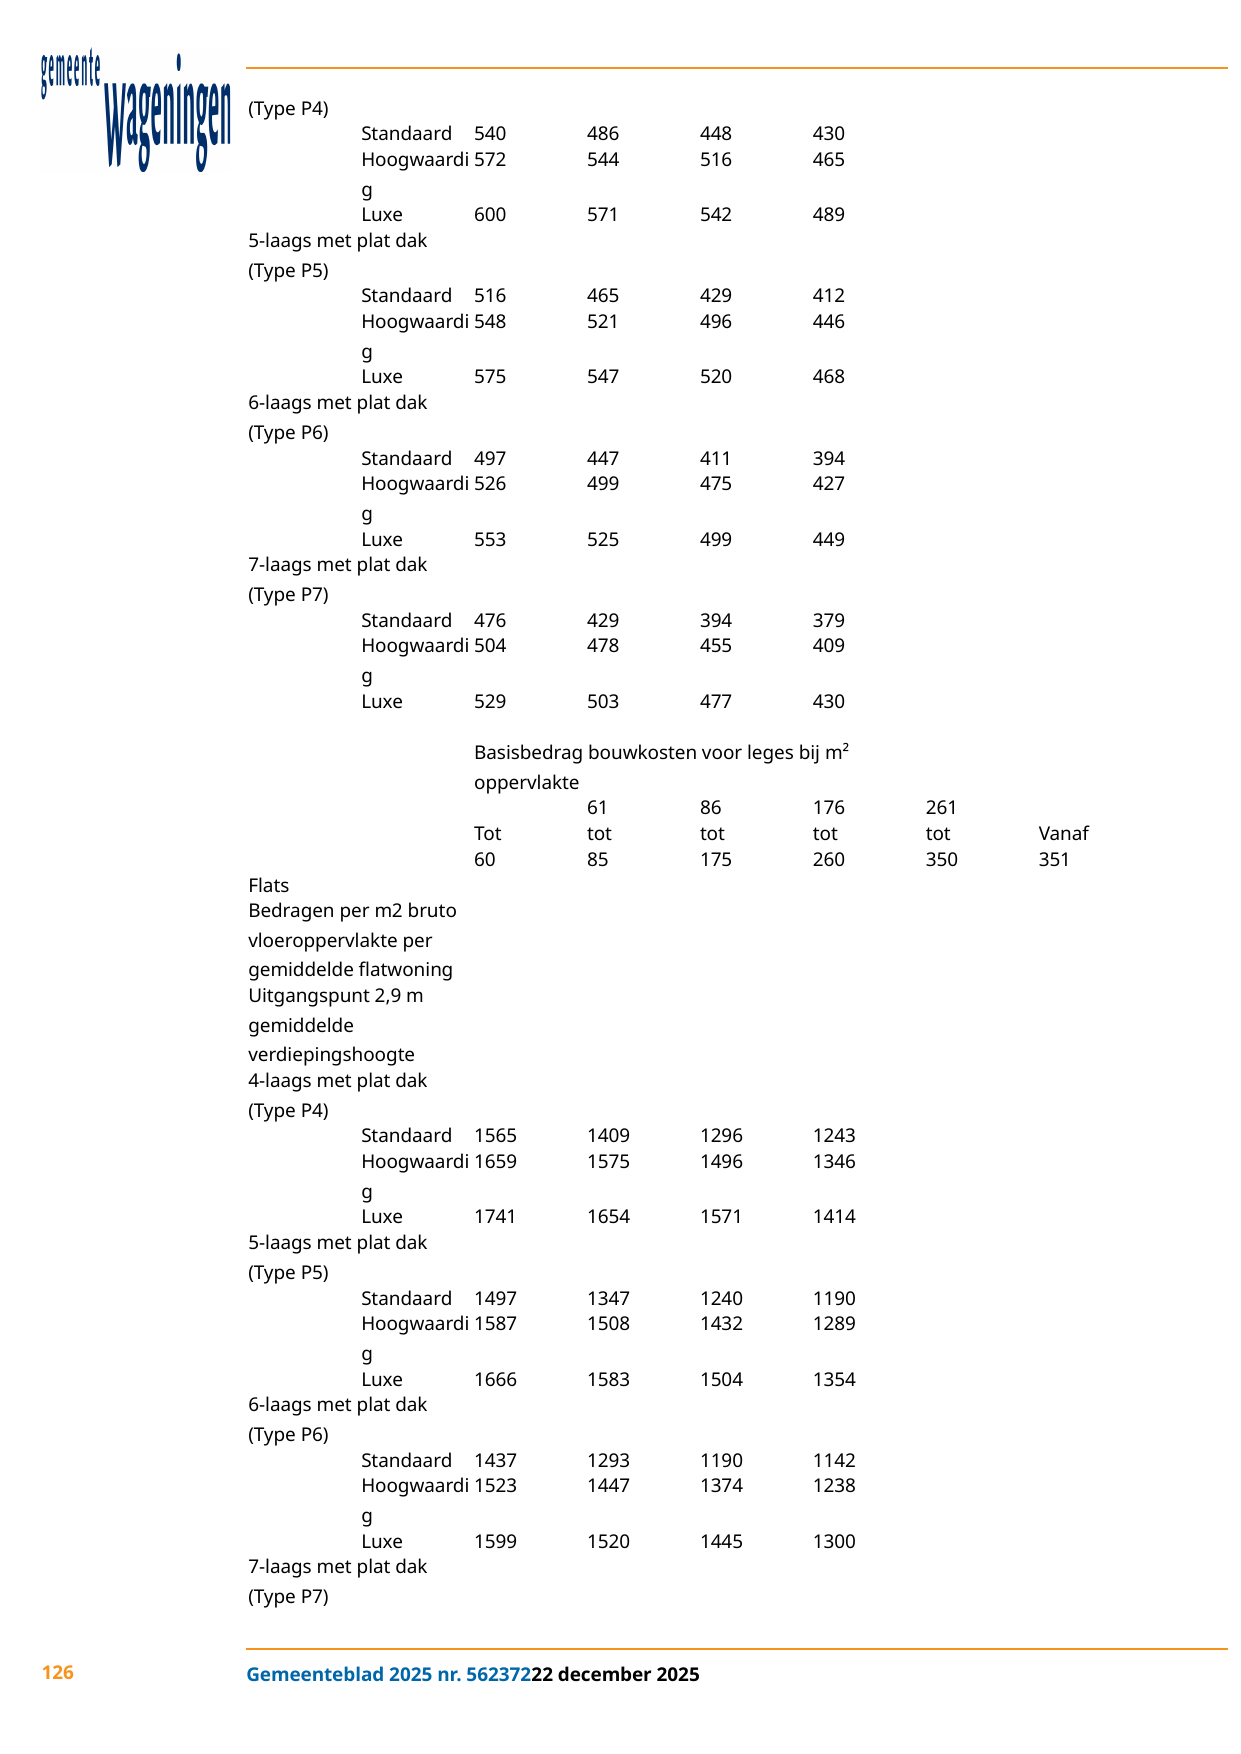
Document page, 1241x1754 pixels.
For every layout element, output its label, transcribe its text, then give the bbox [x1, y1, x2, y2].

table_cell 1659 [474, 1148, 587, 1204]
table_cell 525 [587, 526, 700, 551]
table_cell [926, 1310, 1038, 1366]
table_cell [1039, 227, 1152, 283]
table_cell 430 [813, 121, 926, 146]
table_cell 542 [700, 202, 813, 227]
table_cell [474, 872, 587, 897]
table_cell 427 [813, 470, 926, 526]
table_cell [361, 739, 474, 794]
table_cell [587, 95, 700, 121]
table_cell [474, 983, 587, 1067]
table_cell 1587 [474, 1310, 587, 1366]
table_cell 5-laags met plat dak (Type P5) [248, 1229, 474, 1285]
table_cell 1583 [587, 1366, 700, 1391]
table_cell [248, 820, 361, 846]
table_cell 455 [700, 633, 813, 688]
table_cell [248, 1148, 361, 1204]
table_cell [587, 714, 700, 739]
table_cell 447 [587, 445, 700, 470]
table_cell Hoogwaardig [361, 146, 474, 202]
table_cell [813, 227, 926, 283]
table_cell 1520 [587, 1528, 700, 1553]
table_cell [700, 898, 813, 982]
table_cell [587, 389, 700, 445]
table_cell [813, 872, 926, 897]
table_cell Standaard [361, 283, 474, 308]
table_cell Hoogwaardig [361, 308, 474, 364]
table_cell 86 [700, 795, 813, 820]
table_cell 60 [474, 846, 587, 872]
table_cell [1039, 95, 1152, 121]
table_cell [1039, 121, 1152, 146]
table_cell Basisbedrag bouwkosten voor leges bij m² oppervlakte [474, 739, 926, 794]
table_cell [1039, 308, 1152, 364]
table_cell [926, 551, 1038, 607]
table_cell [926, 1204, 1038, 1229]
table_cell [1039, 1148, 1152, 1204]
table_cell 503 [587, 688, 700, 713]
table_cell tot [813, 820, 926, 846]
table_cell [813, 1067, 926, 1123]
table_cell 1654 [587, 1204, 700, 1229]
table_cell [1039, 1123, 1152, 1148]
table_cell 429 [587, 607, 700, 632]
table_cell [926, 202, 1038, 227]
table_cell [813, 898, 926, 982]
table_cell 61 [587, 795, 700, 820]
table_cell [700, 95, 813, 121]
table_cell [1039, 1285, 1152, 1310]
table_cell 1374 [700, 1473, 813, 1528]
table_cell [1039, 607, 1152, 632]
table_cell [248, 1204, 361, 1229]
table_cell [1039, 1391, 1152, 1447]
table_cell [926, 1554, 1038, 1609]
table_cell [361, 872, 474, 897]
table_cell Luxe [361, 1366, 474, 1391]
table_cell Hoogwaardig [361, 1148, 474, 1204]
table_cell [926, 1528, 1038, 1553]
table_cell 1445 [700, 1528, 813, 1553]
table_cell 465 [587, 283, 700, 308]
table_cell [926, 445, 1038, 470]
table_cell 449 [813, 526, 926, 551]
table_cell [1039, 146, 1152, 202]
table_cell [248, 795, 361, 820]
table_cell 411 [700, 445, 813, 470]
table_cell [1039, 872, 1152, 897]
table_cell 548 [474, 308, 587, 364]
table_cell 516 [474, 283, 587, 308]
table_cell [813, 1554, 926, 1609]
table_cell 261 [926, 795, 1038, 820]
table_cell Luxe [361, 202, 474, 227]
table_cell [248, 1528, 361, 1553]
table_cell [1039, 1447, 1152, 1472]
table_cell (Type P4) [248, 95, 474, 121]
table_cell [926, 470, 1038, 526]
table_cell Luxe [361, 526, 474, 551]
table_cell 489 [813, 202, 926, 227]
table_cell 521 [587, 308, 700, 364]
table_cell [1039, 1229, 1152, 1285]
table_cell Standaard [361, 121, 474, 146]
table_cell Luxe [361, 688, 474, 713]
table_cell [1039, 795, 1152, 820]
table_cell [1039, 1528, 1152, 1553]
table_cell [1039, 714, 1152, 739]
table_cell 520 [700, 364, 813, 389]
table_cell [248, 1310, 361, 1366]
table_cell 1190 [813, 1285, 926, 1310]
table_cell [474, 898, 587, 982]
table_cell [1039, 364, 1152, 389]
table_cell 1300 [813, 1528, 926, 1553]
table_cell Hoogwaardig [361, 1473, 474, 1528]
table_cell 1565 [474, 1123, 587, 1148]
table_cell [248, 526, 361, 551]
table_cell 412 [813, 283, 926, 308]
table_cell [813, 95, 926, 121]
table_cell [926, 95, 1038, 121]
table_cell 1496 [700, 1148, 813, 1204]
table_cell [700, 1391, 813, 1447]
table_cell [474, 389, 587, 445]
table_cell Luxe [361, 1204, 474, 1229]
table_cell [926, 121, 1038, 146]
table_cell 7-laags met plat dak (Type P7) [248, 1554, 474, 1609]
table_cell Vanaf [1039, 820, 1152, 846]
table_cell [926, 389, 1038, 445]
table_cell 1414 [813, 1204, 926, 1229]
table_cell [248, 633, 361, 688]
table_cell [587, 1554, 700, 1609]
table_cell [926, 714, 1038, 739]
table_cell 1571 [700, 1204, 813, 1229]
table_cell tot [700, 820, 813, 846]
table_cell 572 [474, 146, 587, 202]
table_cell [248, 1473, 361, 1528]
table_cell [361, 714, 474, 739]
table_cell [926, 688, 1038, 713]
table_cell Hoogwaardig [361, 1310, 474, 1366]
table_cell [248, 1447, 361, 1472]
table_cell 1289 [813, 1310, 926, 1366]
table_cell tot [587, 820, 700, 846]
table_cell 409 [813, 633, 926, 688]
table_cell [1039, 1554, 1152, 1609]
table_cell 1409 [587, 1123, 700, 1148]
table_cell [248, 1123, 361, 1148]
table_cell 1354 [813, 1366, 926, 1391]
table_cell [248, 846, 361, 872]
table_cell [700, 1067, 813, 1123]
table_cell [587, 898, 700, 982]
table_cell [813, 714, 926, 739]
table_cell [474, 95, 587, 121]
table_cell [1039, 898, 1152, 982]
table_cell [474, 1391, 587, 1447]
table_cell 1432 [700, 1310, 813, 1366]
table_cell 499 [700, 526, 813, 551]
table_cell [813, 551, 926, 607]
table_cell [926, 872, 1038, 897]
table_cell [926, 1067, 1038, 1123]
table_cell [926, 1229, 1038, 1285]
table_cell 1240 [700, 1285, 813, 1310]
table_cell [248, 445, 361, 470]
table_cell [1039, 445, 1152, 470]
table_cell Luxe [361, 364, 474, 389]
table_cell [474, 1554, 587, 1609]
table_cell [1039, 202, 1152, 227]
table_cell [926, 227, 1038, 283]
table_cell [926, 633, 1038, 688]
table_cell [926, 1148, 1038, 1204]
table_cell 446 [813, 308, 926, 364]
table_cell 394 [700, 607, 813, 632]
table_cell [248, 607, 361, 632]
table_cell 1575 [587, 1148, 700, 1204]
table_cell 175 [700, 846, 813, 872]
table_cell [587, 227, 700, 283]
table_cell [700, 227, 813, 283]
table_cell 475 [700, 470, 813, 526]
table_cell Flats [248, 872, 361, 897]
table_cell [1039, 526, 1152, 551]
table_cell Tot [474, 820, 587, 846]
table_cell 1346 [813, 1148, 926, 1204]
table_cell 553 [474, 526, 587, 551]
table_cell Standaard [361, 1123, 474, 1148]
table_cell [474, 714, 587, 739]
table_cell 496 [700, 308, 813, 364]
table_cell 476 [474, 607, 587, 632]
table_cell 1347 [587, 1285, 700, 1310]
table_cell 526 [474, 470, 587, 526]
table_cell [926, 1285, 1038, 1310]
table_cell [361, 820, 474, 846]
table_cell 394 [813, 445, 926, 470]
table_cell 4-laags met plat dak (Type P4) [248, 1067, 474, 1123]
table_cell 478 [587, 633, 700, 688]
table_cell [361, 846, 474, 872]
table_cell 6-laags met plat dak (Type P6) [248, 389, 474, 445]
table_cell 477 [700, 688, 813, 713]
table_cell 1666 [474, 1366, 587, 1391]
table_cell [587, 872, 700, 897]
table_cell 1243 [813, 1123, 926, 1148]
picture [41, 47, 231, 172]
table_cell [1039, 1473, 1152, 1528]
table_cell [474, 1067, 587, 1123]
table_cell 468 [813, 364, 926, 389]
table_cell [248, 739, 361, 794]
table_cell 544 [587, 146, 700, 202]
table_cell Standaard [361, 1447, 474, 1472]
table_cell 1497 [474, 1285, 587, 1310]
table_cell 1142 [813, 1447, 926, 1472]
table_cell Standaard [361, 607, 474, 632]
table_cell 1190 [700, 1447, 813, 1472]
table_cell [248, 146, 361, 202]
table_cell [248, 121, 361, 146]
table_cell [926, 146, 1038, 202]
table_cell [926, 1447, 1038, 1472]
table_cell 1293 [587, 1447, 700, 1472]
table_cell [474, 1229, 587, 1285]
table_cell [1039, 739, 1152, 794]
table_cell [1039, 633, 1152, 688]
table_cell [248, 202, 361, 227]
table_cell [926, 364, 1038, 389]
table_cell 260 [813, 846, 926, 872]
table_cell [700, 1554, 813, 1609]
table_cell [248, 688, 361, 713]
table_cell [700, 551, 813, 607]
table_cell [926, 1123, 1038, 1148]
table_cell 448 [700, 121, 813, 146]
table_cell Hoogwaardig [361, 470, 474, 526]
table_cell [587, 1229, 700, 1285]
table_cell [926, 739, 1038, 794]
table_cell 1523 [474, 1473, 587, 1528]
table_cell 1741 [474, 1204, 587, 1229]
table_cell 6-laags met plat dak (Type P6) [248, 1391, 474, 1447]
table_cell 430 [813, 688, 926, 713]
table_cell [1039, 1310, 1152, 1366]
table_cell [587, 551, 700, 607]
table_cell [1039, 1204, 1152, 1229]
table_cell 516 [700, 146, 813, 202]
table_cell [248, 470, 361, 526]
table_cell [926, 308, 1038, 364]
table_cell [926, 1391, 1038, 1447]
table_cell Standaard [361, 1285, 474, 1310]
table_cell [926, 526, 1038, 551]
table_cell tot [926, 820, 1038, 846]
table_cell [1039, 551, 1152, 607]
table_cell 5-laags met plat dak (Type P5) [248, 227, 474, 283]
table_cell 1238 [813, 1473, 926, 1528]
table_cell 499 [587, 470, 700, 526]
table_cell [926, 607, 1038, 632]
table_cell [926, 898, 1038, 982]
table_cell [926, 283, 1038, 308]
table_cell [700, 983, 813, 1067]
table_cell [700, 714, 813, 739]
table_cell 85 [587, 846, 700, 872]
table_cell 465 [813, 146, 926, 202]
table_cell [248, 283, 361, 308]
table_cell [813, 1229, 926, 1285]
table_cell [1039, 688, 1152, 713]
table_cell 575 [474, 364, 587, 389]
table_cell [1039, 470, 1152, 526]
table_cell [926, 1366, 1038, 1391]
table_cell [248, 1285, 361, 1310]
table_cell 540 [474, 121, 587, 146]
table_cell [1039, 283, 1152, 308]
table_cell [813, 389, 926, 445]
table_cell 571 [587, 202, 700, 227]
table_cell 176 [813, 795, 926, 820]
table_cell [813, 1391, 926, 1447]
table_cell [361, 795, 474, 820]
table_cell 7-laags met plat dak (Type P7) [248, 551, 474, 607]
table_cell 547 [587, 364, 700, 389]
table_cell 1437 [474, 1447, 587, 1472]
table_cell 497 [474, 445, 587, 470]
table_cell Hoogwaardig [361, 633, 474, 688]
table_cell 351 [1039, 846, 1152, 872]
table_cell [248, 308, 361, 364]
table_cell 1447 [587, 1473, 700, 1528]
table_cell Luxe [361, 1528, 474, 1553]
table_cell [474, 795, 587, 820]
table_cell [926, 983, 1038, 1067]
table_cell 350 [926, 846, 1038, 872]
table_cell [474, 227, 587, 283]
table_cell [1039, 389, 1152, 445]
table_cell [1039, 1067, 1152, 1123]
table_cell 1504 [700, 1366, 813, 1391]
table_cell [248, 1366, 361, 1391]
table_cell [1039, 1366, 1152, 1391]
table_cell [587, 1391, 700, 1447]
table_cell 600 [474, 202, 587, 227]
table_cell [813, 983, 926, 1067]
table_cell Standaard [361, 445, 474, 470]
table_cell 1296 [700, 1123, 813, 1148]
table_cell [587, 1067, 700, 1123]
table_cell 1599 [474, 1528, 587, 1553]
table_cell [474, 551, 587, 607]
table_cell [926, 1473, 1038, 1528]
table_cell 504 [474, 633, 587, 688]
table_cell [248, 364, 361, 389]
table_cell [700, 872, 813, 897]
table_cell [587, 983, 700, 1067]
table_cell 1508 [587, 1310, 700, 1366]
table_cell [700, 389, 813, 445]
table_cell 429 [700, 283, 813, 308]
table_cell Uitgangspunt 2,9 m gemiddelde verdiepingshoogte [248, 983, 474, 1067]
table_cell [700, 1229, 813, 1285]
table_cell [1039, 983, 1152, 1067]
table_cell 529 [474, 688, 587, 713]
table_cell 486 [587, 121, 700, 146]
table_cell 379 [813, 607, 926, 632]
table_cell Bedragen per m2 bruto vloeroppervlakte per gemiddelde flatwoning [248, 898, 474, 982]
table_cell [248, 714, 361, 739]
